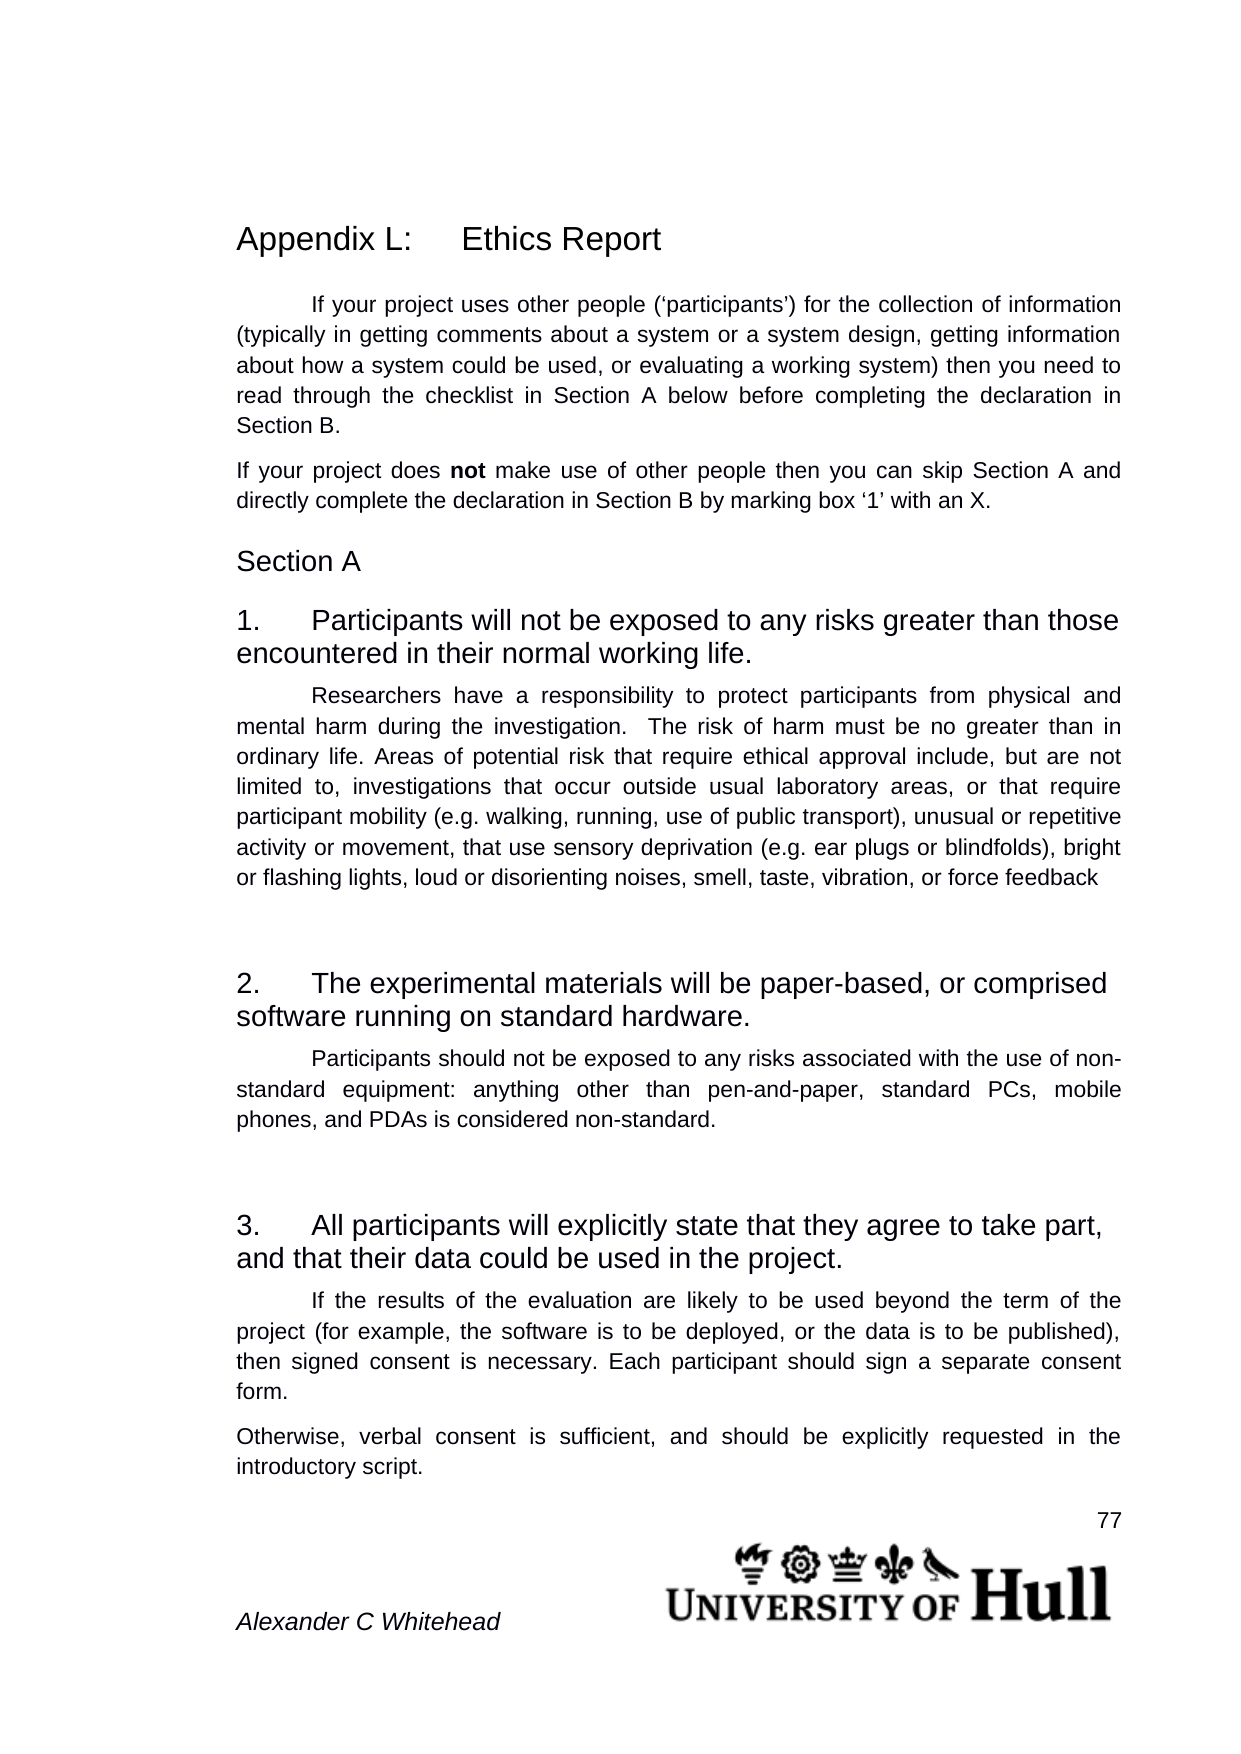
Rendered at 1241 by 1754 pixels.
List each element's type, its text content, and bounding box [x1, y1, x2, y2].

text If your project does not make use of other people then you can skip Section A and directly complete the declaration in Section B by marking box ‘1’ with an X. [236, 457, 1122, 513]
text If the results of the evaluation are likely to be used beyond the term of the project (for example, the software is to be deployed, or the data is to be published), then signed consent is necessary. Each participant should sign a separate consent form. [236, 1287, 1122, 1404]
subtitle 3. All participants will explicitly state that they agree to take part, and that their data could be used in the project. [236, 1208, 1122, 1275]
text Participants should not be exposed to any risks associated with the use of non-standard equipment: anything other than pen-and-paper, standard PCs, mobile phones, and PDAs is considered non-standard. [236, 1045, 1122, 1132]
text If your project uses other people (‘participants’) for the collection of information (typically in getting comments about a system or a system design, getting information about how a system could be used, or evaluating a working system) then you need to read through the checklist in Section A below before completing the declaration in Section B. [236, 291, 1122, 438]
text Researchers have a responsibility to protect participants from physical and mental harm during the investigation. The risk of harm must be no greater than in ordinary life. Areas of potential risk that require ethical approval include, but are not limited to, investigations that occur outside usual laboratory areas, or that require participant mobility (e.g. walking, running, use of public transport), unusual or repetitive activity or movement, that use sensory deprivation (e.g. ear plugs or blindfolds), bright or flashing lights, loud or disorienting noises, smell, taste, vibration, or force feedback [236, 682, 1122, 890]
subtitle Ethics Report [236, 219, 1122, 258]
subtitle 1. Participants will not be exposed to any risks greater than those encountered in their normal working life. [236, 603, 1122, 670]
picture [659, 1533, 1119, 1631]
subtitle Section A [236, 544, 1122, 578]
text Otherwise, verbal consent is sufficient, and should be explicitly requested in the introductory script. [236, 1423, 1122, 1479]
subtitle 2. The experimental materials will be paper-based, or comprised software running on standard hardware. [236, 966, 1122, 1033]
